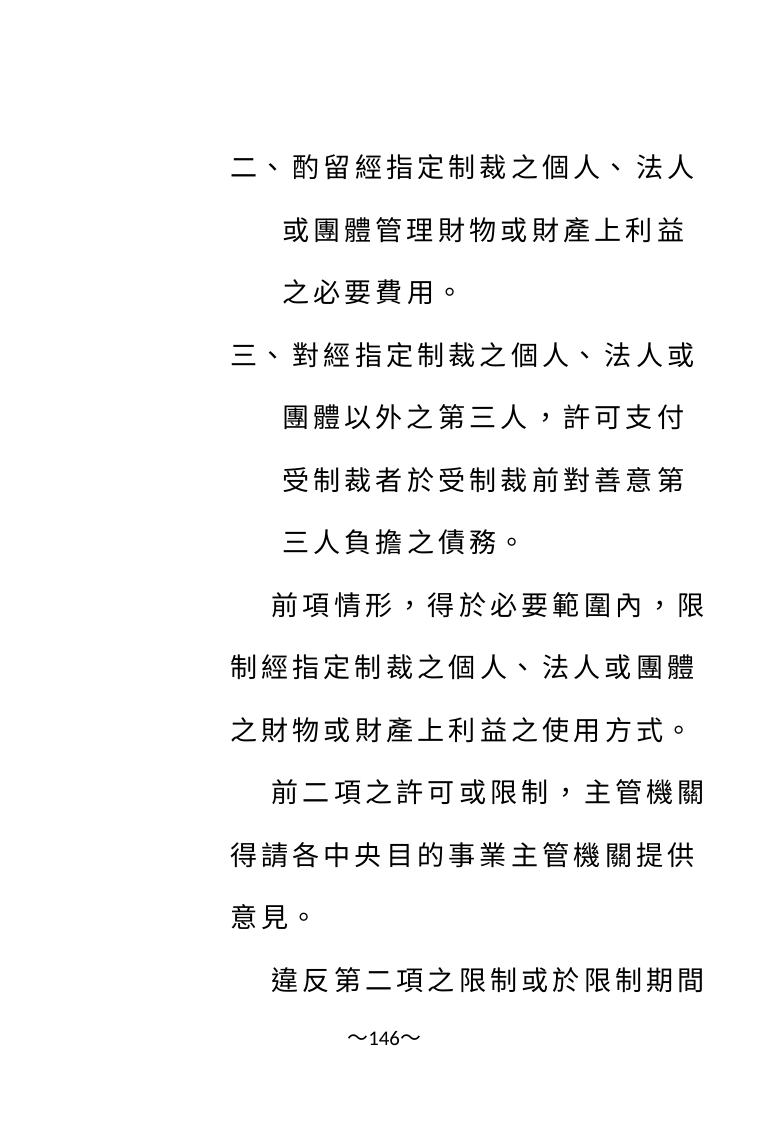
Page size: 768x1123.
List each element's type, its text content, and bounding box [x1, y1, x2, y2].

table_cell [44, 124, 207, 999]
table_cell 二、酌留經指定制裁之個人、法人或團體管理財物或財產上利益之必要費用。 三、對經指定制裁之個人、法人或團體以外之第三人，許可支付受制裁者於受制裁前對善意第三人負擔之債務。 前項情形，得於必要範圍內，限制經指定制裁之個人、法人或團體之財物或財產上利益之使用方式。 前二項之許可或限制，主管機關得請各中央目的事業主管機關提供意見。 違反第二項之限制或於限制期間 [207, 124, 723, 999]
